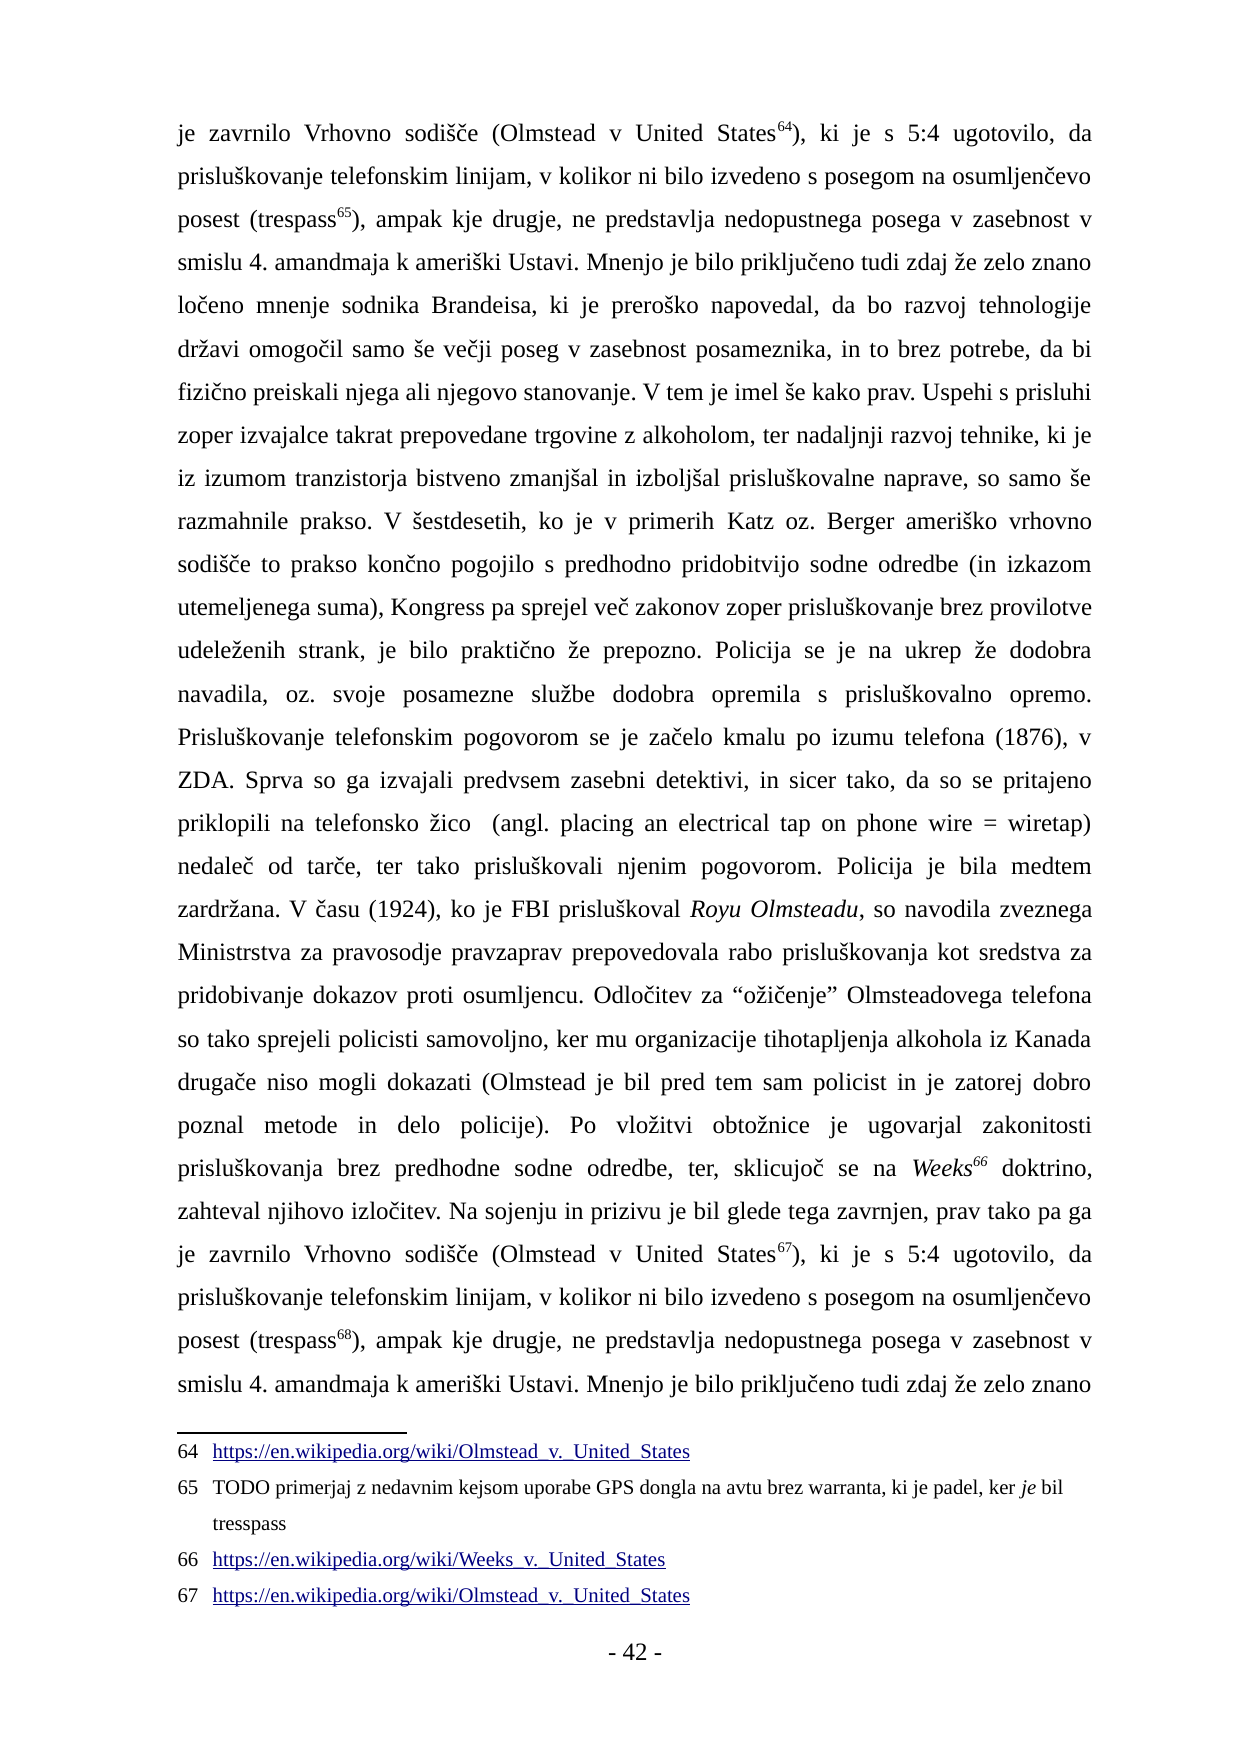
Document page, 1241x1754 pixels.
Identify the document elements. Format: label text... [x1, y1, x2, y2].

text je zavrnilo Vrhovno sodišče (Olmstead v United States), ki je s 5:4 ugotovilo, da prisluškovanje telefonskim linijam, v kolikor ni bilo izvedeno s posegom na osumljenčevo posest (trespass), ampak kje drugje, ne predstavlja nedopustnega posega v zasebnost v smislu 4. amandmaja k ameriški Ustavi. Mnenjo je bilo priključeno tudi zdaj že zelo znano ločeno mnenje sodnika Brandeisa, ki je preroško napovedal, da bo razvoj tehnologije državi omogočil samo še večji poseg v zasebnost posameznika, in to brez potrebe, da bi fizično preiskali njega ali njegovo stanovanje. V tem je imel še kako prav. Uspehi s prisluhi zoper izvajalce takrat prepovedane trgovine z alkoholom, ter nadaljnji razvoj tehnike, ki je iz izumom tranzistorja bistveno zmanjšal in izboljšal prisluškovalne naprave, so samo še razmahnile prakso. V šestdesetih, ko je v primerih Katz oz. Berger ameriško vrhovno sodišče to prakso končno pogojilo s predhodno pridobitvijo sodne odredbe (in izkazom utemeljenega suma), Kongress pa sprejel več zakonov zoper prisluškovanje brez provilotve udeleženih strank, je bilo praktično že prepozno. Policija se je na ukrep že dodobra navadila, oz. svoje posamezne službe dodobra opremila s prisluškovalno opremo. Prisluškovanje telefonskim pogovorom se je začelo kmalu po izumu telefona (1876), v ZDA. Sprva so ga izvajali predvsem zasebni detektivi, in sicer tako, da so se pritajeno priklopili na telefonsko žico (angl. placing an electrical tap on phone wire = wiretap) nedaleč od tarče, ter tako prisluškovali njenim pogovorom. Policija je bila medtem zardržana. V času (1924), ko je FBI prisluškoval Royu Olmsteadu, so navodila zveznega Ministrstva za pravosodje pravzaprav prepovedovala rabo prisluškovanja kot sredstva za pridobivanje dokazov proti osumljencu. Odločitev za “ožičenje” Olmsteadovega telefona so tako sprejeli policisti samovoljno, ker mu organizacije tihotapljenja alkohola iz Kanada drugače niso mogli dokazati (Olmstead je bil pred tem sam policist in je zatorej dobro poznal metode in delo policije). Po vložitvi obtožnice je ugovarjal zakonitosti prisluškovanja brez predhodne sodne odredbe, ter, sklicujoč se na Weeks doktrino, zahteval njihovo izločitev. Na sojenju in prizivu je bil glede tega zavrnjen, prav tako pa ga je zavrnilo Vrhovno sodišče (Olmstead v United States), ki je s 5:4 ugotovilo, da prisluškovanje telefonskim linijam, v kolikor ni bilo izvedeno s posegom na osumljenčevo posest (trespass), ampak kje drugje, ne predstavlja nedopustnega posega v zasebnost v smislu 4. amandmaja k ameriški Ustavi. Mnenjo je bilo priključeno tudi zdaj že zelo znano [177, 118, 1093, 1397]
text https://en.wikipedia.org/wiki/Olmstead_v._United_States [177, 1439, 1093, 1463]
text https://en.wikipedia.org/wiki/Olmstead_v._United_States [177, 1583, 1093, 1607]
text https://en.wikipedia.org/wiki/Weeks_v._United_States [177, 1547, 1093, 1571]
text TODO primerjaj z nedavnim kejsom uporabe GPS dongla na avtu brez warranta, ki je padel, ker je bil tresspass [177, 1475, 1093, 1535]
